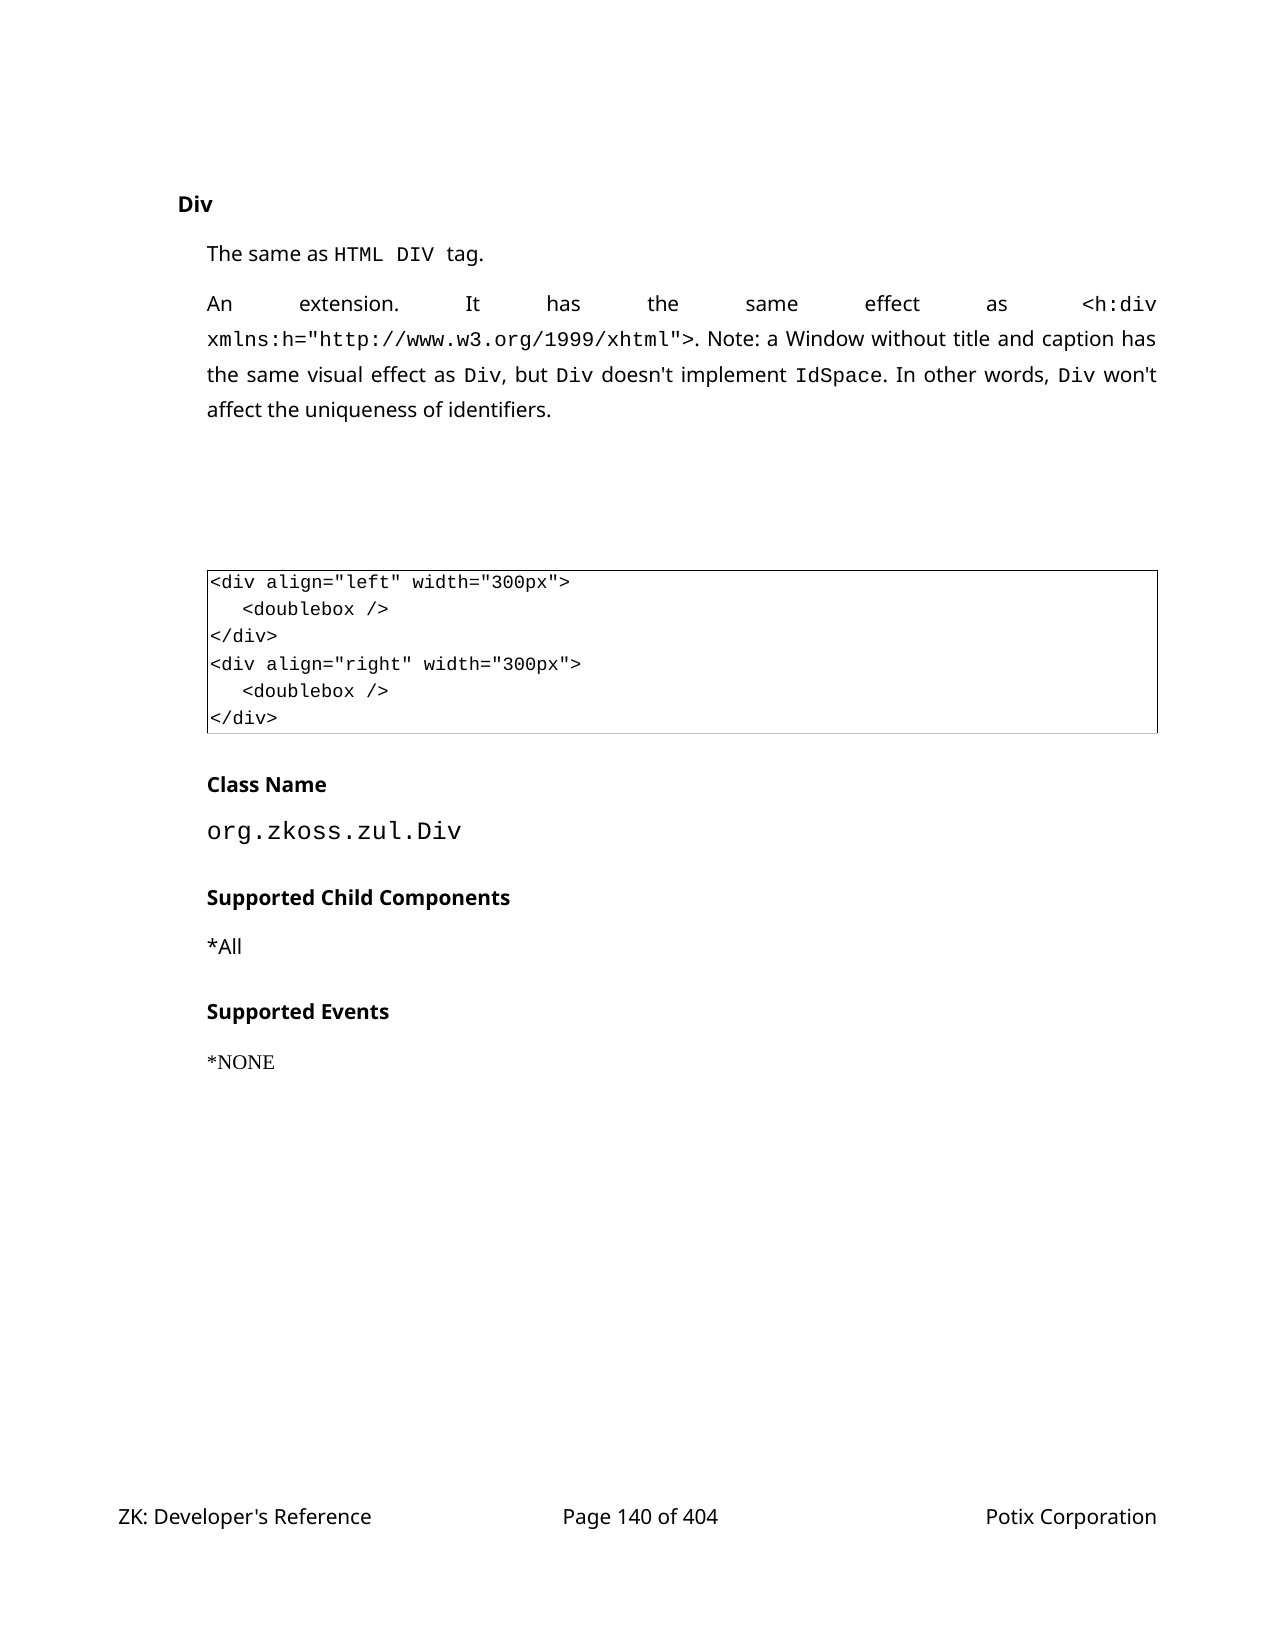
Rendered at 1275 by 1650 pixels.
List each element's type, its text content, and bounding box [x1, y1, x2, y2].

text The same as HTML DIV tag. [207, 239, 1157, 268]
subtitle Supported Child Components [207, 883, 1157, 912]
text <div align="left" width="300px"> [208, 571, 1157, 594]
subtitle Div [177, 189, 1157, 219]
subtitle Supported Events [207, 997, 1157, 1026]
subtitle Class Name [207, 770, 1157, 798]
text </div> [208, 706, 1157, 733]
text *All [207, 932, 1157, 961]
text *NONE [207, 1051, 1157, 1073]
text <div align="right" width="300px"> [208, 651, 1157, 676]
text <doublebox /> [208, 679, 1157, 703]
text </div> [208, 624, 1157, 648]
text <doublebox /> [208, 597, 1157, 621]
text org.zkoss.zul.Div [207, 819, 1157, 847]
text An extension. It has the same effect as <h:div xmlns:h="http://www.w3.org/1999/xhtml">. Note: a Window without title and caption has the same visual effect as Div, but Div doesn't implement IdSpace. In other words, Div won't affect the uniqueness of identifiers. [207, 289, 1157, 423]
